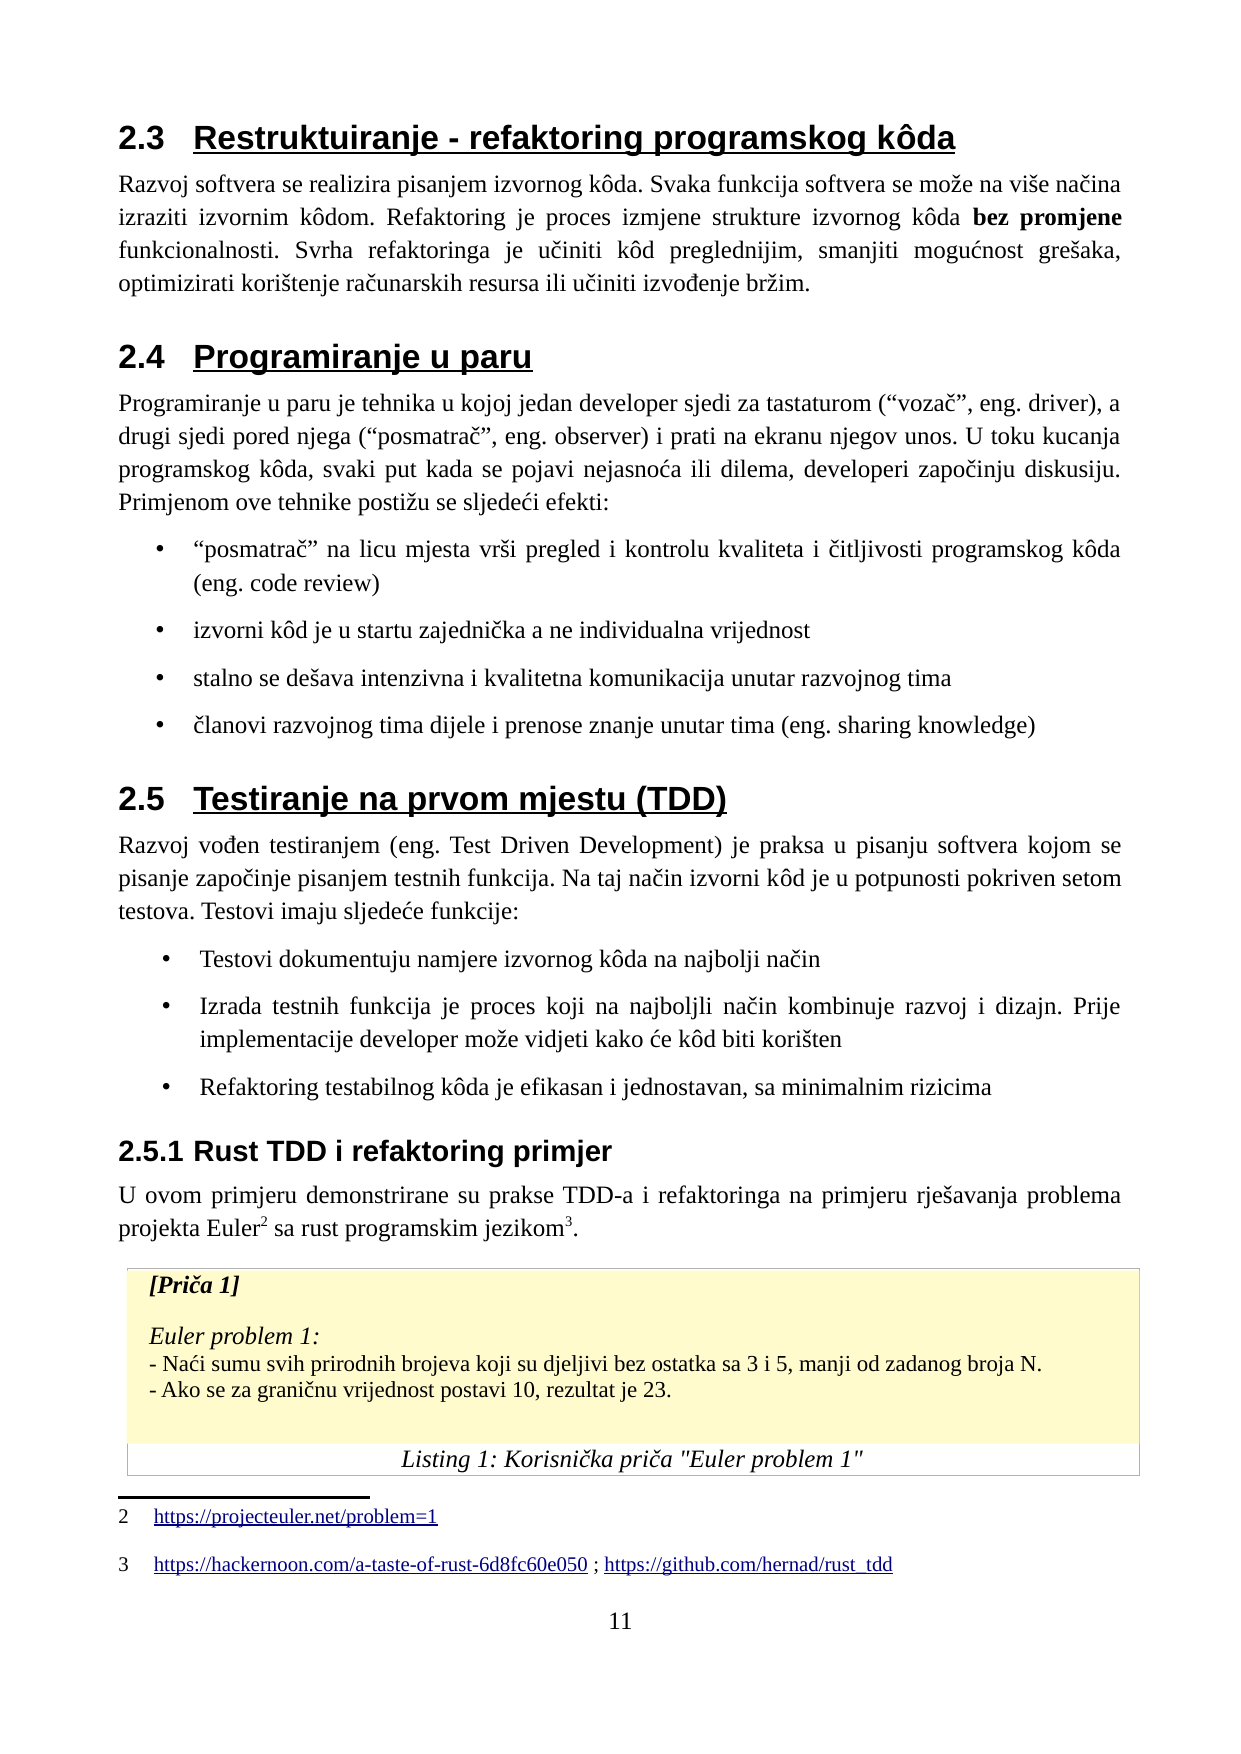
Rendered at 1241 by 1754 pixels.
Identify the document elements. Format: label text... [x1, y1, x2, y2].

text U ovom primjeru demonstrirane su prakse TDD-a i refaktoringa na primjeru rješavanja problema projekta Euler sa rust programskim jezikom. [118, 1180, 1122, 1242]
text Programiranje u paru je tehnika u kojoj jedan developer sjedi za tastaturom (“vozač”, eng. driver), a drugi sjedi pored njega (“posmatrač”, eng. observer) i prati na ekranu njegov unos. U toku kucanja programskog kôda, svaki put kada se pojavi nejasnoća ili dilema, developeri započinju diskusiju. Primjenom ove tehnike postižu se sljedeći efekti: [118, 388, 1122, 516]
list Testovi dokumentuju namjere izvornog kôda na najbolji način [162, 944, 1122, 972]
subtitle Rust TDD i refaktoring primjer [118, 1134, 1122, 1168]
subtitle Programiranje u paru [118, 337, 1122, 375]
subtitle Testiranje na prvom mjestu (TDD) [118, 779, 1122, 817]
list stalno se dešava intenzivna i kvalitetna komunikacija unutar razvojnog tima [156, 663, 1122, 692]
list članovi razvojnog tima dijele i prenose znanje unutar tima (eng. sharing knowledge) [156, 710, 1122, 739]
list “posmatrač” na licu mjesta vrši pregled i kontrolu kvaliteta i čitljivosti programskog kôda (eng. code review) [156, 534, 1122, 596]
text https://projecteuler.net/problem=1 [118, 1504, 1122, 1528]
text https://hackernoon.com/a-taste-of-rust-6d8fc60e050 ; https://github.com/hernad/rust_tdd [118, 1552, 1122, 1576]
list Listing 1: Korisnička priča "Euler problem 1" [130, 1444, 1136, 1472]
list izvorni kôd je u startu zajednička a ne individualna vrijednost [156, 615, 1122, 644]
text Razvoj softvera se realizira pisanjem izvornog kôda. Svaka funkcija softvera se može na više načina izraziti izvornim kôdom. Refaktoring je proces izmjene strukture izvornog kôda bez promjene funkcionalnosti. Svrha refaktoringa je učiniti kôd preglednijim, smanjiti mogućnost grešaka, optimizirati korištenje računarskih resursa ili učiniti izvođenje bržim. [118, 169, 1122, 297]
list Izrada testnih funkcija je proces koji na najboljli način kombinuje razvoj i dizajn. Prije implementacije developer može vidjeti kako će kôd biti korišten [162, 991, 1122, 1053]
text Razvoj vođen testiranjem (eng. Test Driven Development) je praksa u pisanju softvera kojom se pisanje započinje pisanjem testnih funkcija. Na taj način izvorni kôd je u potpunosti pokriven setom testova. Testovi imaju sljedeće funkcije: [118, 830, 1122, 925]
list Refaktoring testabilnog kôda je efikasan i jednostavan, sa minimalnim rizicima [162, 1072, 1122, 1101]
subtitle Restruktuiranje - refaktoring programskog kôda [118, 118, 1122, 157]
